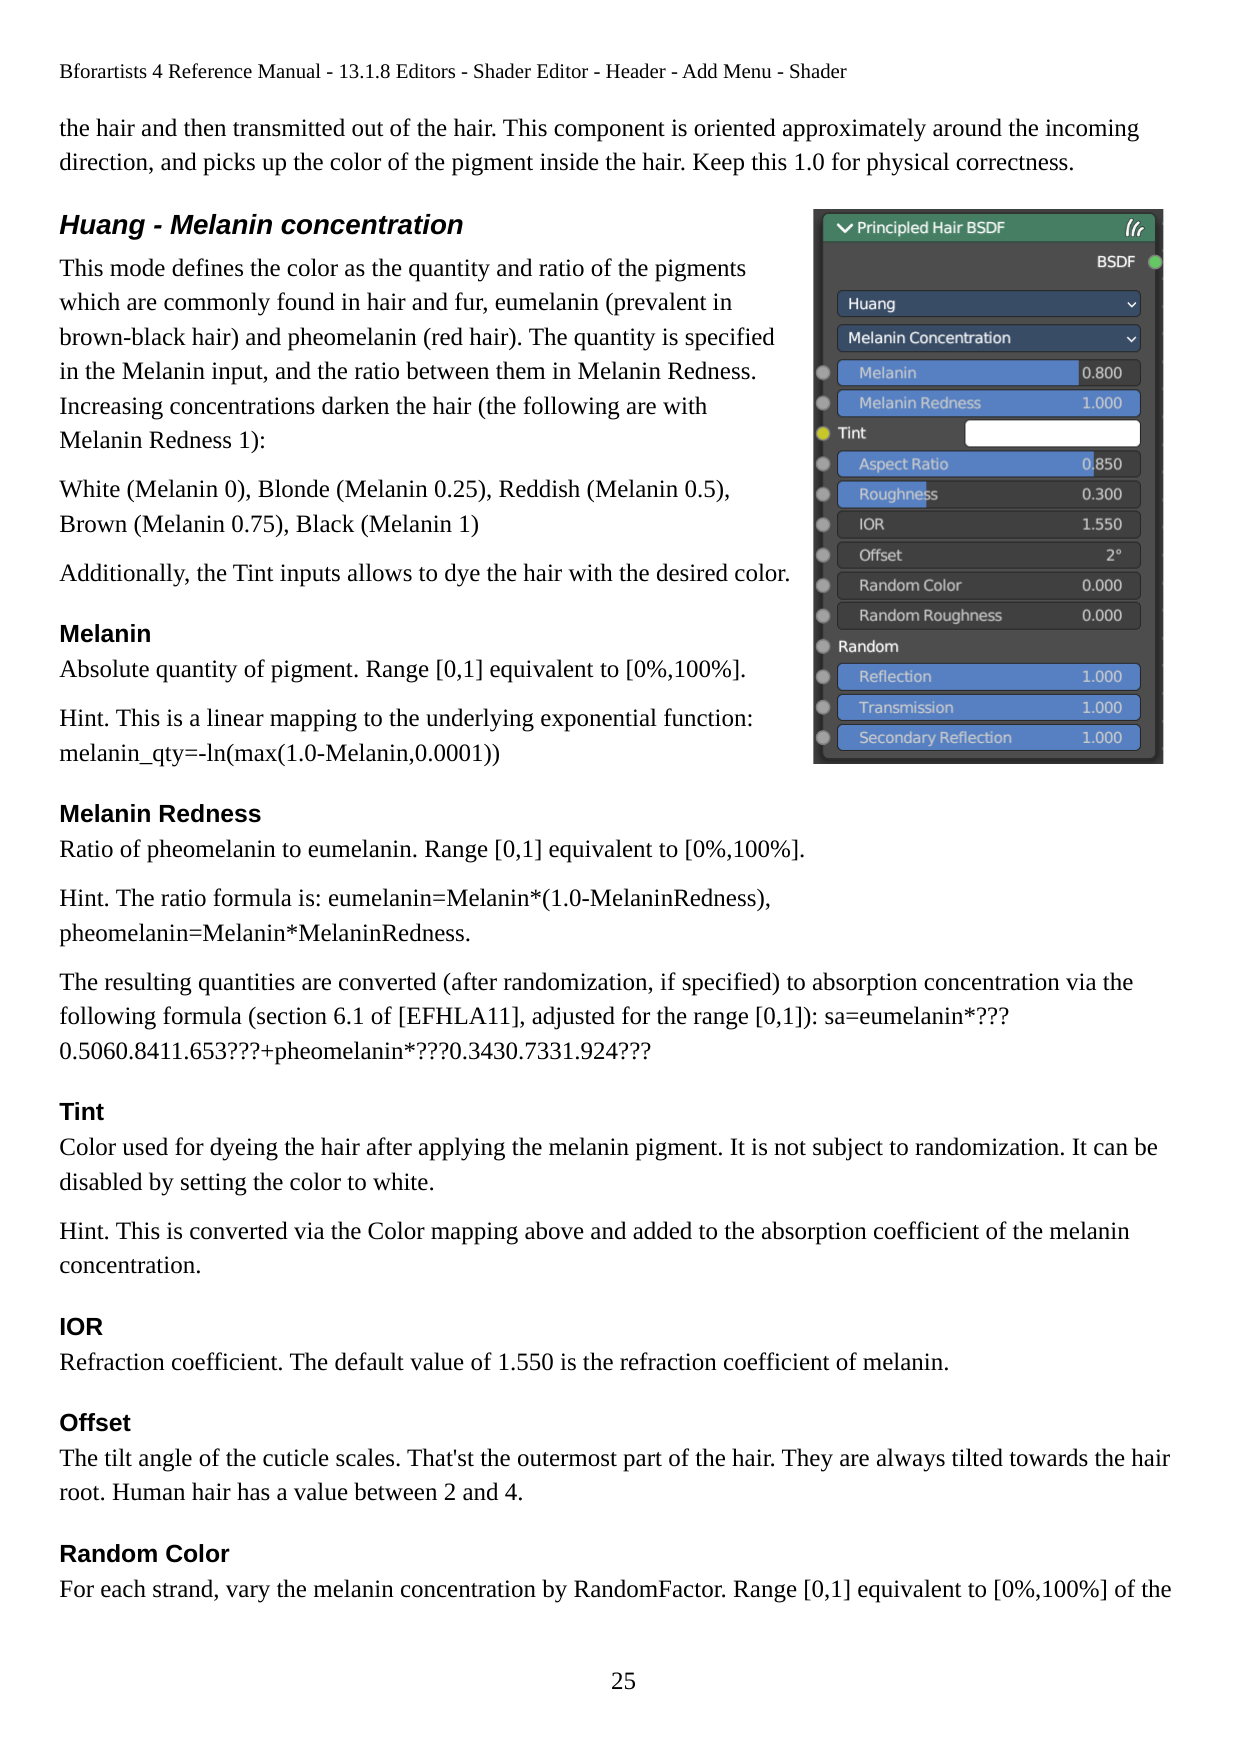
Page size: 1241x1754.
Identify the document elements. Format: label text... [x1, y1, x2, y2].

text The resulting quantities are converted (after randomization, if specified) to absorption concentration via the following formula (section 6.1 of [EFHLA11], adjusted for the range [0,1]): sa=eumelanin*???0.5060.8411.653???+pheomelanin*???0.3430.7331.924??? [59, 967, 1181, 1064]
text Additionally, the Tint inputs allows to dye the hair with the desired color. [59, 558, 813, 587]
subtitle Tint [59, 1097, 1181, 1126]
text Ratio of pheomelanin to eumelanin. Range [0,1] equivalent to [0%,100%]. [59, 834, 1181, 863]
text the hair and then transmitted out of the hair. This component is oriented approximately around the incoming direction, and picks up the color of the pigment inside the hair. Keep this 1.0 for physical correctness. [59, 113, 1181, 176]
text Hint. This is a linear mapping to the underlying exponential function: melanin_qty=-ln(max(1.0-Melanin,0.0001)) [59, 703, 1181, 767]
subtitle Offset [59, 1408, 1181, 1437]
subtitle [1164, 619, 1181, 648]
text Hint. This is converted via the Color mapping above and added to the absorption coefficient of the melanin concentration. [59, 1216, 1181, 1279]
subtitle Melanin [59, 619, 813, 648]
subtitle Melanin Redness [59, 799, 1181, 828]
subtitle IOR [59, 1312, 1181, 1340]
picture [813, 209, 1164, 764]
text Color used for dyeing the hair after applying the melanin pigment. It is not subject to randomization. It can be disabled by setting the color to white. [59, 1132, 1181, 1195]
text Absolute quantity of pigment. Range [0,1] equivalent to [0%,100%]. [59, 654, 813, 683]
subtitle Huang - Melanin concentration [59, 209, 813, 241]
text For each strand, vary the melanin concentration by RandomFactor. Range [0,1] equivalent to [0%,100%] of the [59, 1574, 1181, 1602]
text Refraction coefficient. The default value of 1.550 is the refraction coefficient of melanin. [59, 1347, 1181, 1375]
subtitle Random Color [59, 1539, 1181, 1567]
text The tilt angle of the cuticle scales. That'st the outermost part of the hair. They are always tilted towards the hair root. Human hair has a value between 2 and 4. [59, 1443, 1181, 1506]
text This mode defines the color as the quantity and ratio of the pigments which are commonly found in hair and fur, eumelanin (prevalent in brown-black hair) and pheomelanin (red hair). The quantity is specified in the Melanin input, and the ratio between them in Melanin Redness. Increasing concentrations darken the hair (the following are with Melanin Redness 1): [59, 253, 813, 454]
text Hint. The ratio formula is: eumelanin=Melanin*(1.0-MelaninRedness), pheomelanin=Melanin*MelaninRedness. [59, 883, 1181, 947]
text White (Melanin 0), Blonde (Melanin 0.25), Reddish (Melanin 0.5), Brown (Melanin 0.75), Black (Melanin 1) [59, 474, 813, 538]
